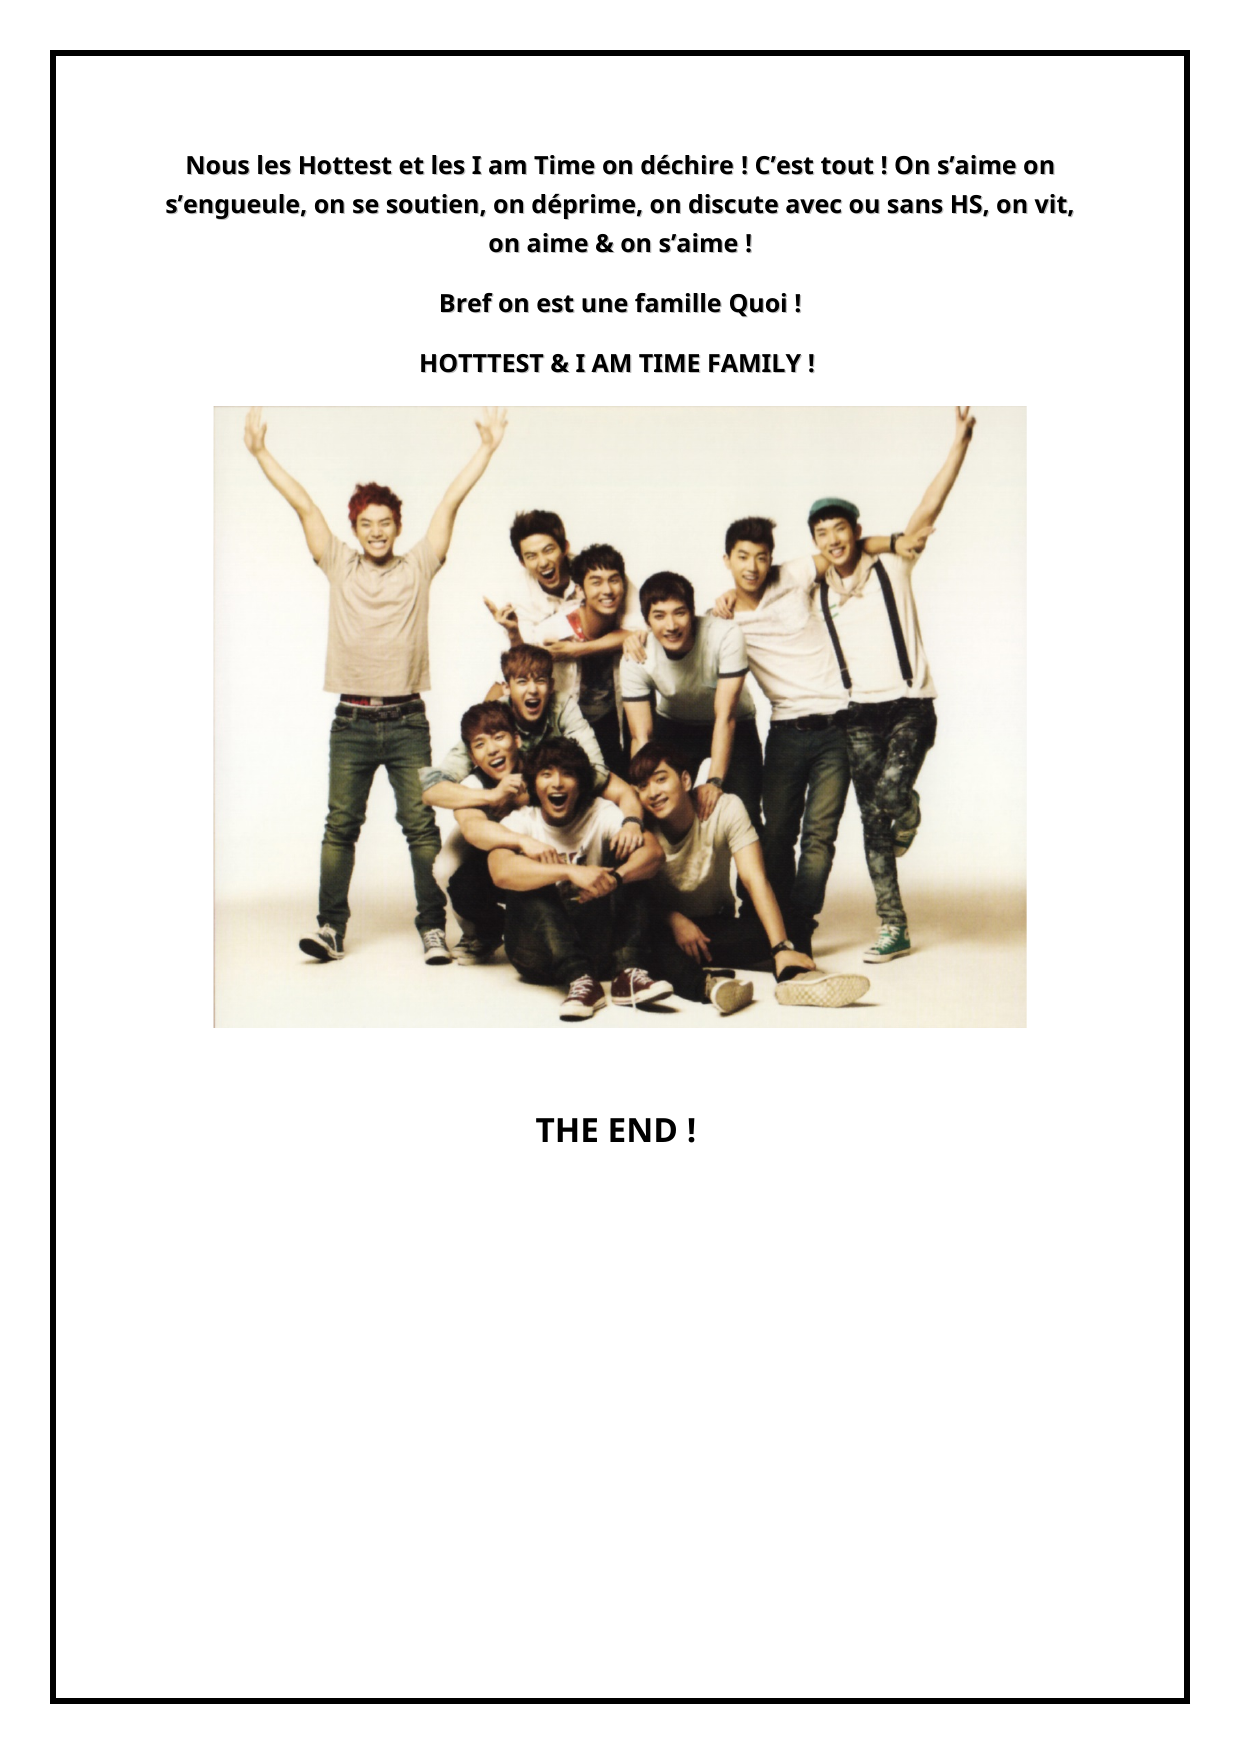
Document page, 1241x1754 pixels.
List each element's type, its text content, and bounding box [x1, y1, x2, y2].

text THE END ! [148, 1106, 1093, 1152]
text Bref on est une famille Quoi ! [148, 286, 1093, 320]
text Nous les Hottest et les I am Time on déchire ! C’est tout ! On s’aime on s’engueule, on se soutien, on déprime, on discute avec ou sans HS, on vit, on aime & on s’aime ! [148, 148, 1093, 260]
text HOTTTEST & I AM TIME FAMILY ! [148, 346, 1093, 380]
